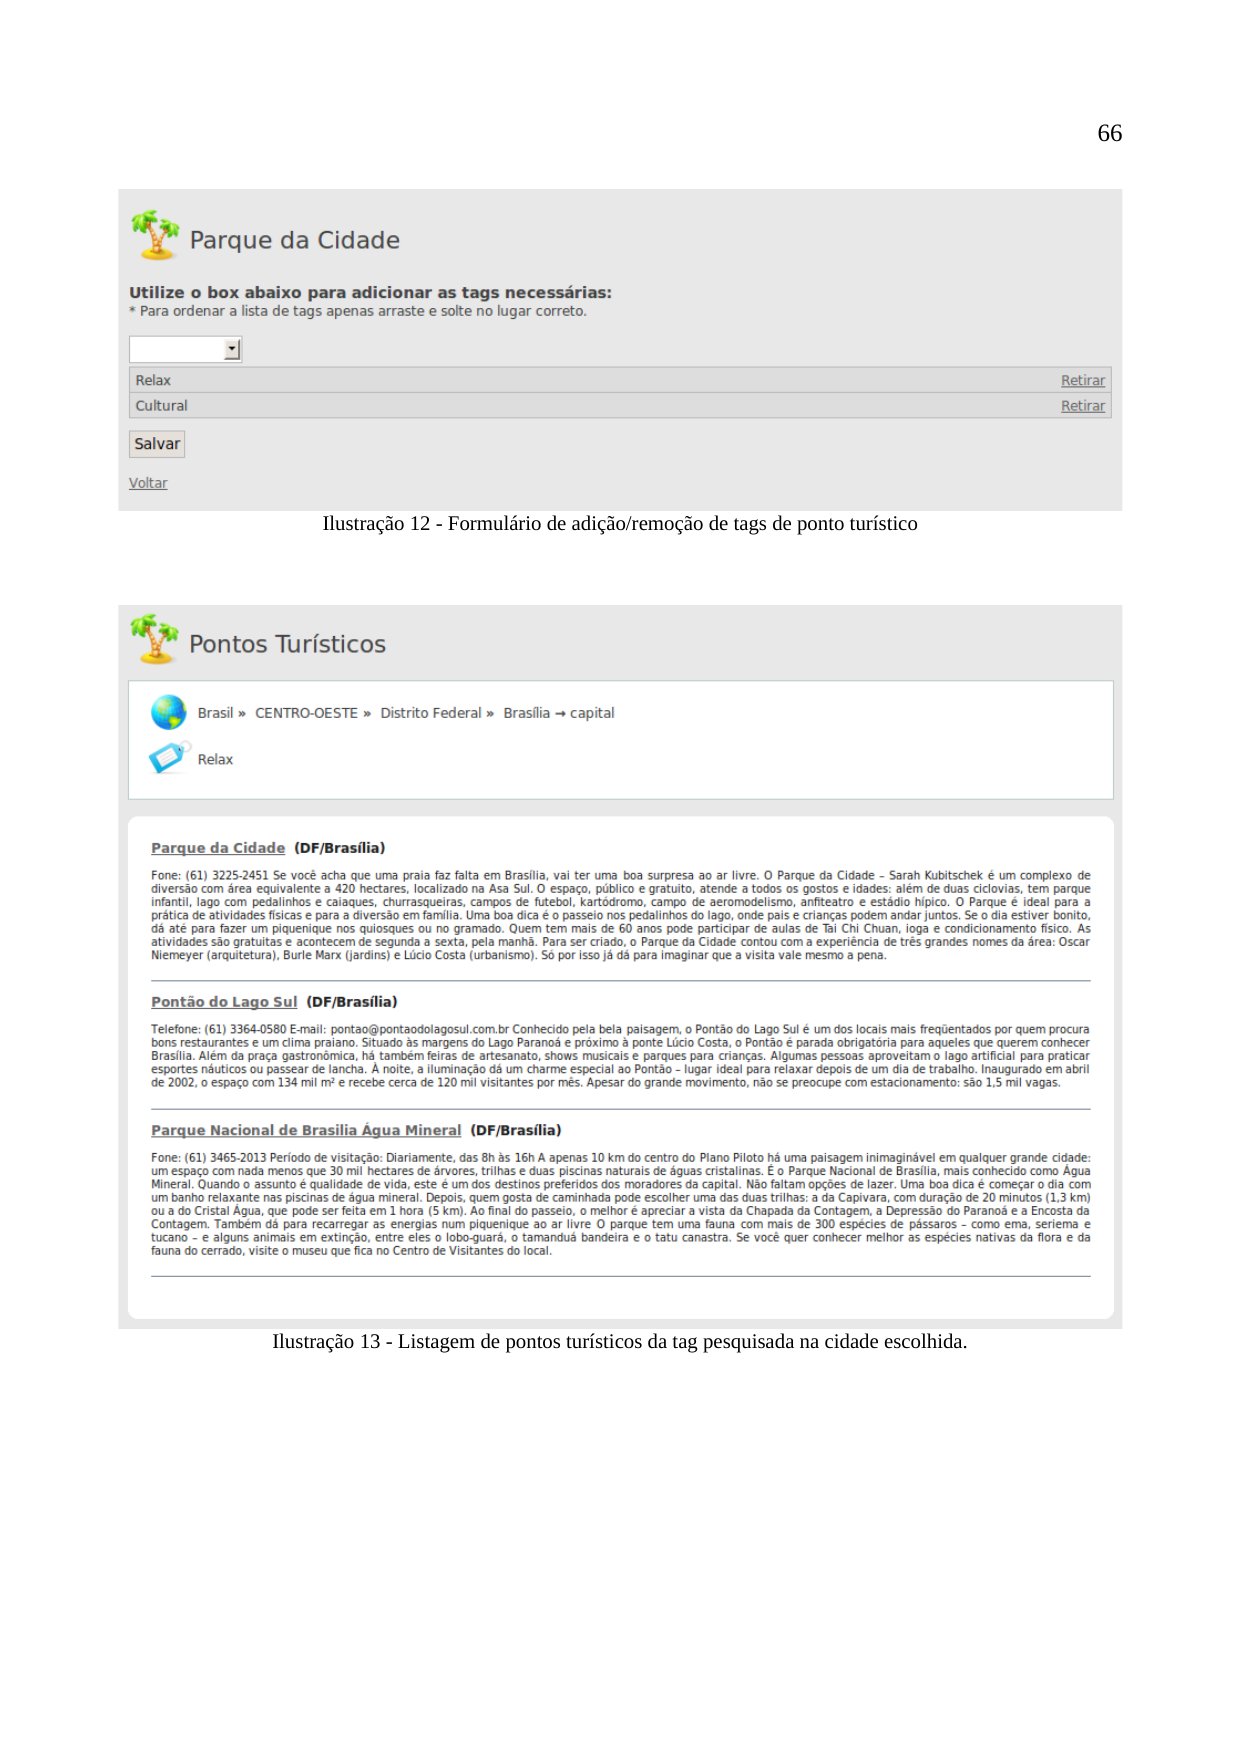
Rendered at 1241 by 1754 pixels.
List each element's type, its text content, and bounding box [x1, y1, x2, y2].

picture [118, 189, 1123, 511]
text Ilustração 12 - Formulário de adição/remoção de tags de ponto turístico [118, 511, 1122, 535]
text Ilustração 13 - Listagem de pontos turísticos da tag pesquisada na cidade escolhida. [118, 1329, 1122, 1353]
picture [118, 605, 1123, 1329]
